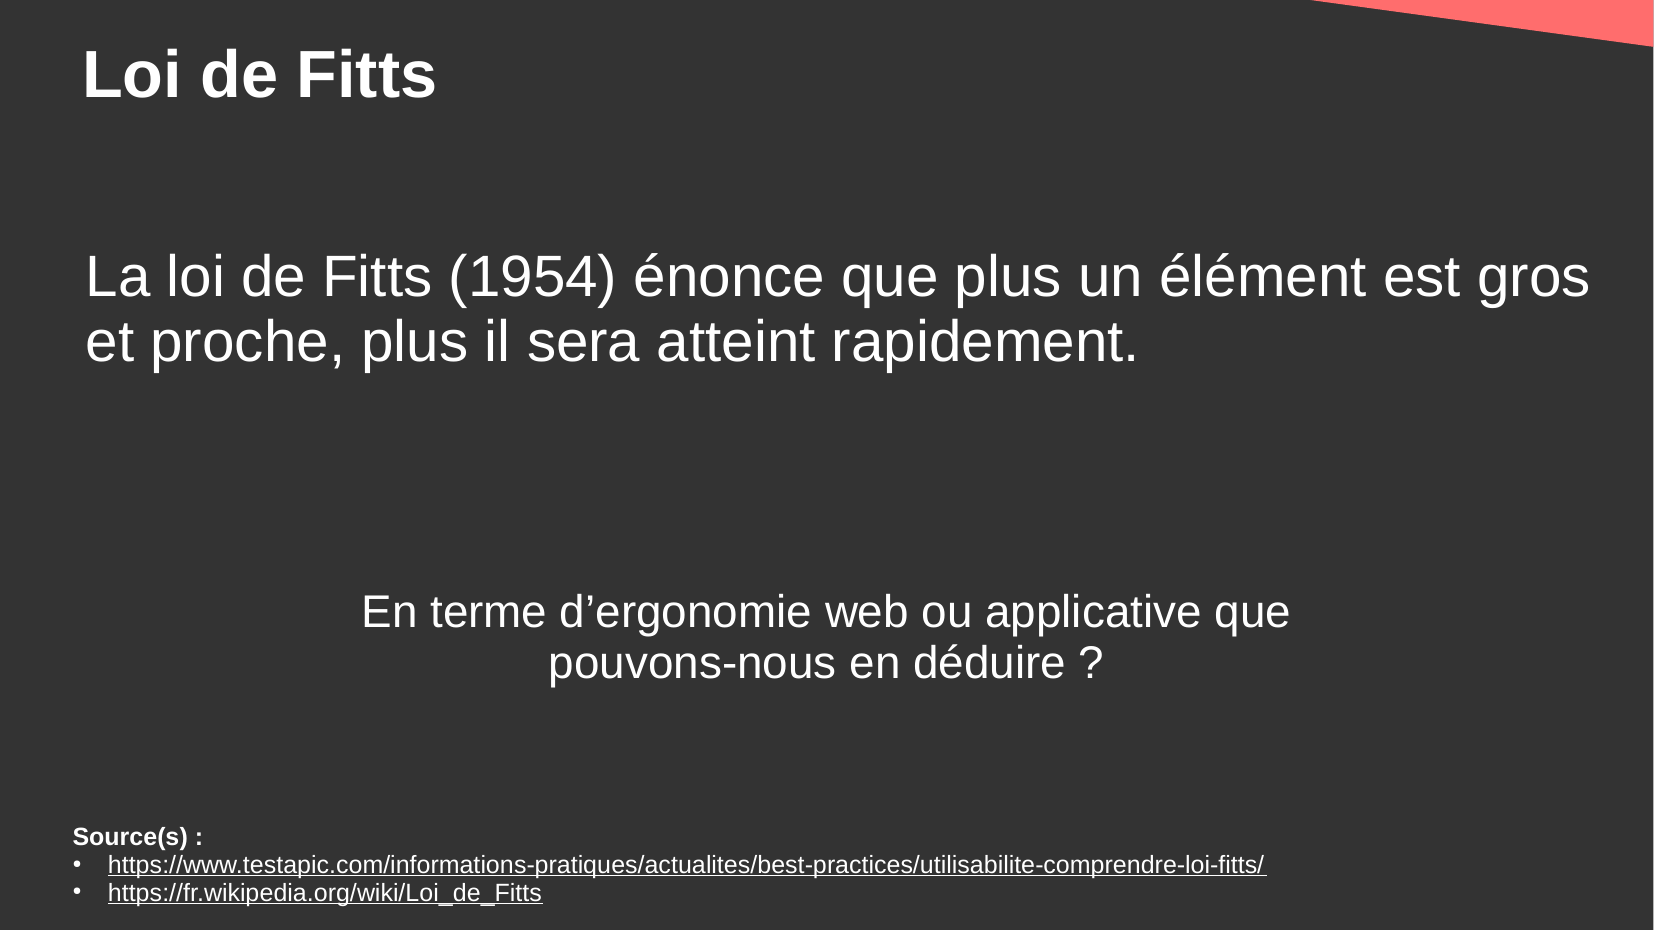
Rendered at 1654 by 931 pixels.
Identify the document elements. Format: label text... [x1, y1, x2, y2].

text_box Source(s) : https://www.testapic.com/informations-pratiques/actualites/best-practices/utilisabilite-comprendre-loi-fitts/ https://fr.wikipedia.org/wiki/Loi_de_Fitts [57, 814, 1543, 914]
text_box La loi de Fitts (1954) énonce que plus un élément est gros et proche, plus il sera atteint rapidement. [70, 236, 1619, 390]
title Loi de Fitts [82, 37, 1571, 114]
text_box [1310, 0, 1654, 47]
text_box En terme d’ergonomie web ou applicative que pouvons-nous en déduire ? [270, 578, 1384, 698]
